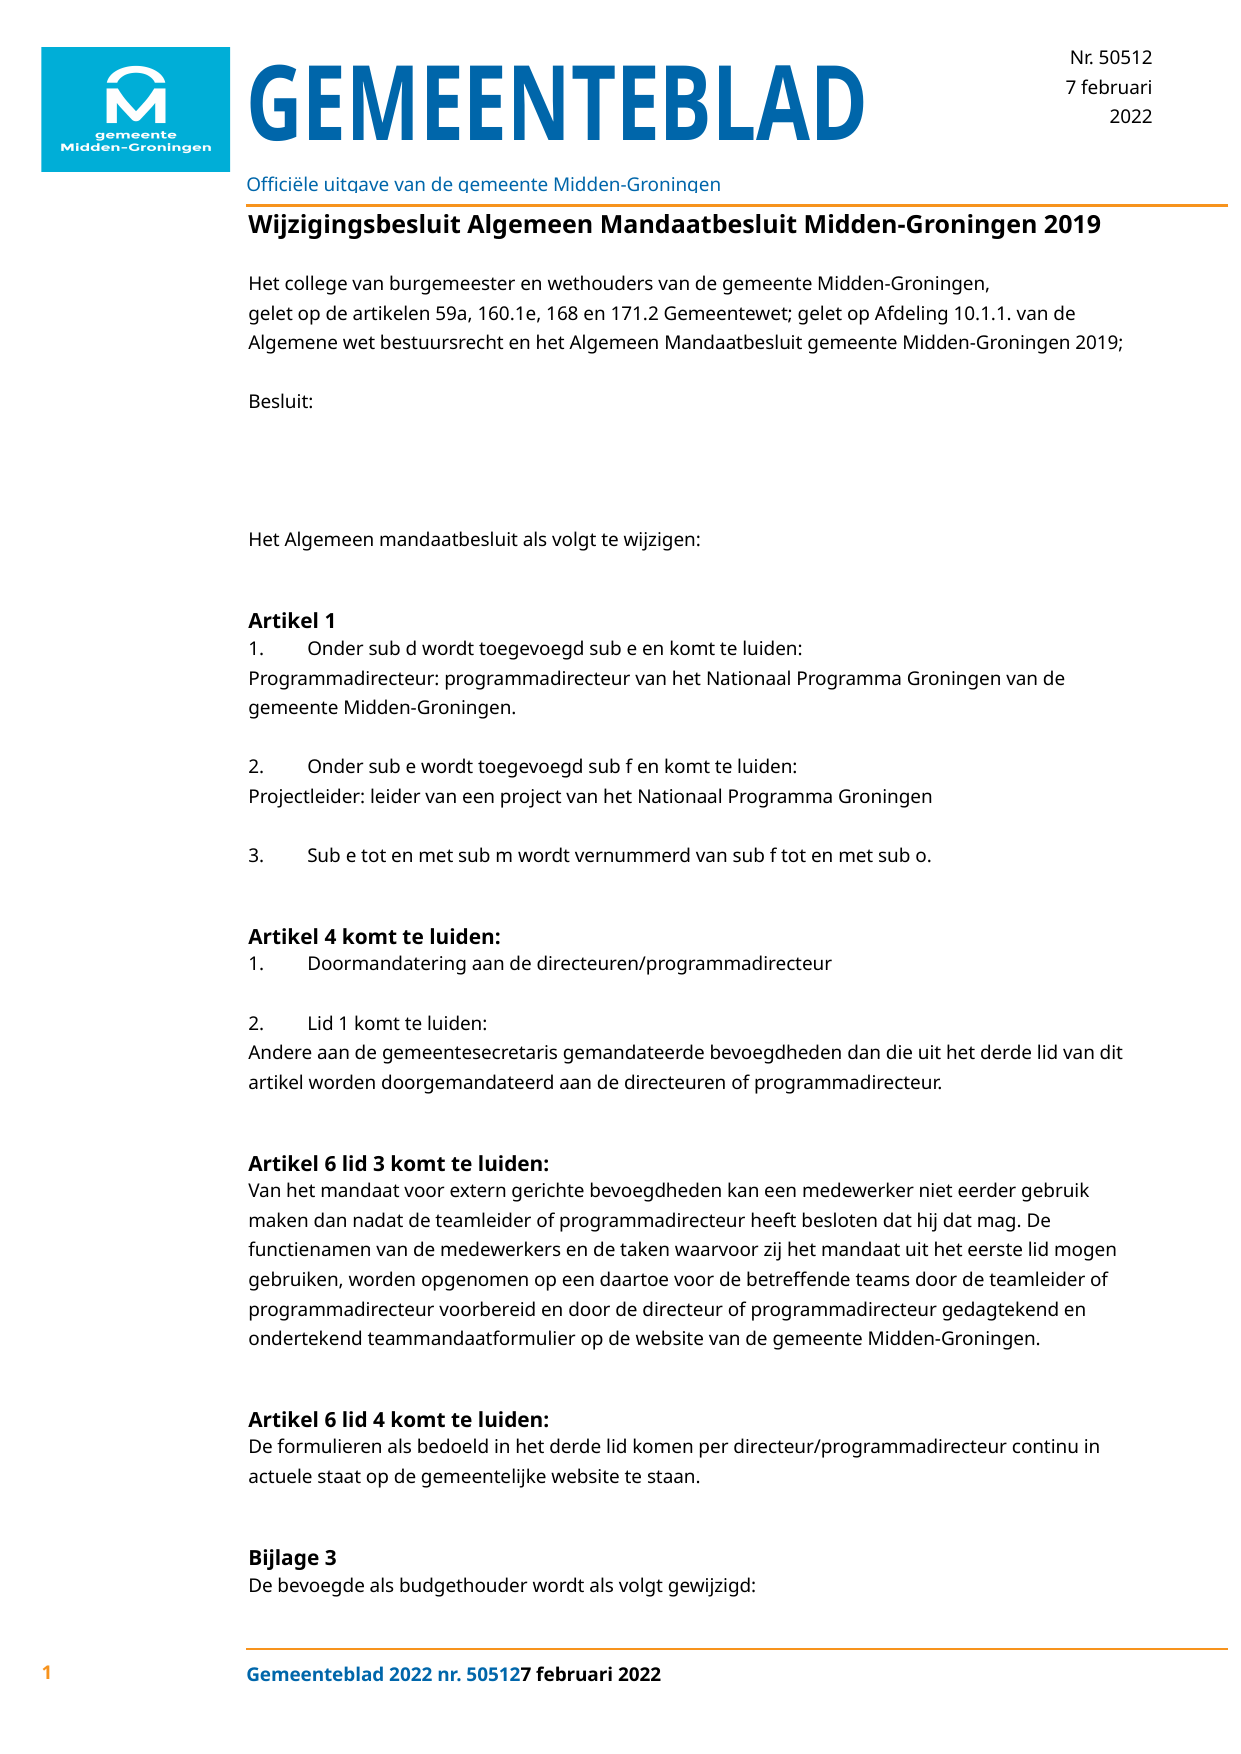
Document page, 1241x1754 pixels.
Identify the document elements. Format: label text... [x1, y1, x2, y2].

text De bevoegde als budgethouder wordt als volgt gewijzigd: [248, 1572, 1152, 1597]
picture [107, 89, 165, 122]
text Besluit: [248, 389, 1152, 414]
text Wijzigingsbesluit Algemeen Mandaatbesluit Midden-Groningen 2019 [248, 207, 1152, 241]
text Artikel 6 lid 4 komt te luiden: [248, 1405, 1152, 1434]
text De formulieren als bedoeld in het derde lid komen per directeur/programmadirecteur continu in actuele staat op de gemeentelijke website te staan. [248, 1434, 1152, 1489]
picture [108, 66, 164, 82]
picture [184, 146, 190, 153]
text Het college van burgemeester en wethouders van de gemeente Midden-Groningen, [248, 270, 1152, 296]
list Sub e tot en met sub m wordt vernummerd van sub f tot en met sub o. [248, 842, 1152, 868]
text Artikel 4 komt te luiden: [248, 922, 1152, 951]
text Programmadirecteur: programmadirecteur van het Nationaal Programma Groningen van de gemeente Midden-Groningen. [248, 665, 1152, 720]
list Doormandatering aan de directeuren/programmadirecteur [248, 951, 1152, 976]
text Artikel 6 lid 3 komt te luiden: [248, 1149, 1152, 1177]
text Projectleider: leider van een project van het Nationaal Programma Groningen [248, 783, 1152, 809]
list Onder sub d wordt toegevoegd sub e en komt te luiden: [248, 635, 1152, 661]
text Andere aan de gemeentesecretaris gemandateerde bevoegdheden dan die uit het derde lid van dit artikel worden doorgemandateerd aan de directeuren of programmadirecteur. [248, 1039, 1152, 1095]
text Artikel 1 [248, 607, 1152, 635]
list Lid 1 komt te luiden: [248, 1010, 1152, 1036]
text Bijlage 3 [248, 1543, 1152, 1572]
list Onder sub e wordt toegevoegd sub f en komt te luiden: [248, 753, 1152, 779]
text Het Algemeen mandaatbesluit als volgt te wijzigen: [248, 527, 1152, 552]
text Van het mandaat voor extern gerichte bevoegdheden kan een medewerker niet eerder gebruik maken dan nadat de teamleider of programmadirecteur heeft besloten dat hij dat mag. De functienamen van de medewerkers en de taken waarvoor zij het mandaat uit het eerste lid mogen gebruiken, worden opgenomen op een daartoe voor de betreffende teams door de teamleider of programmadirecteur voorbereid en door de directeur of programmadirecteur gedagtekend en ondertekend teammandaatformulier op de website van de gemeente Midden-Groningen. [248, 1177, 1152, 1351]
text gelet op de artikelen 59a, 160.1e, 168 en 171.2 Gemeentewet; gelet op Afdeling 10.1.1. van de Algemene wet bestuursrecht en het Algemeen Mandaatbesluit gemeente Midden-Groningen 2019; [248, 300, 1152, 355]
